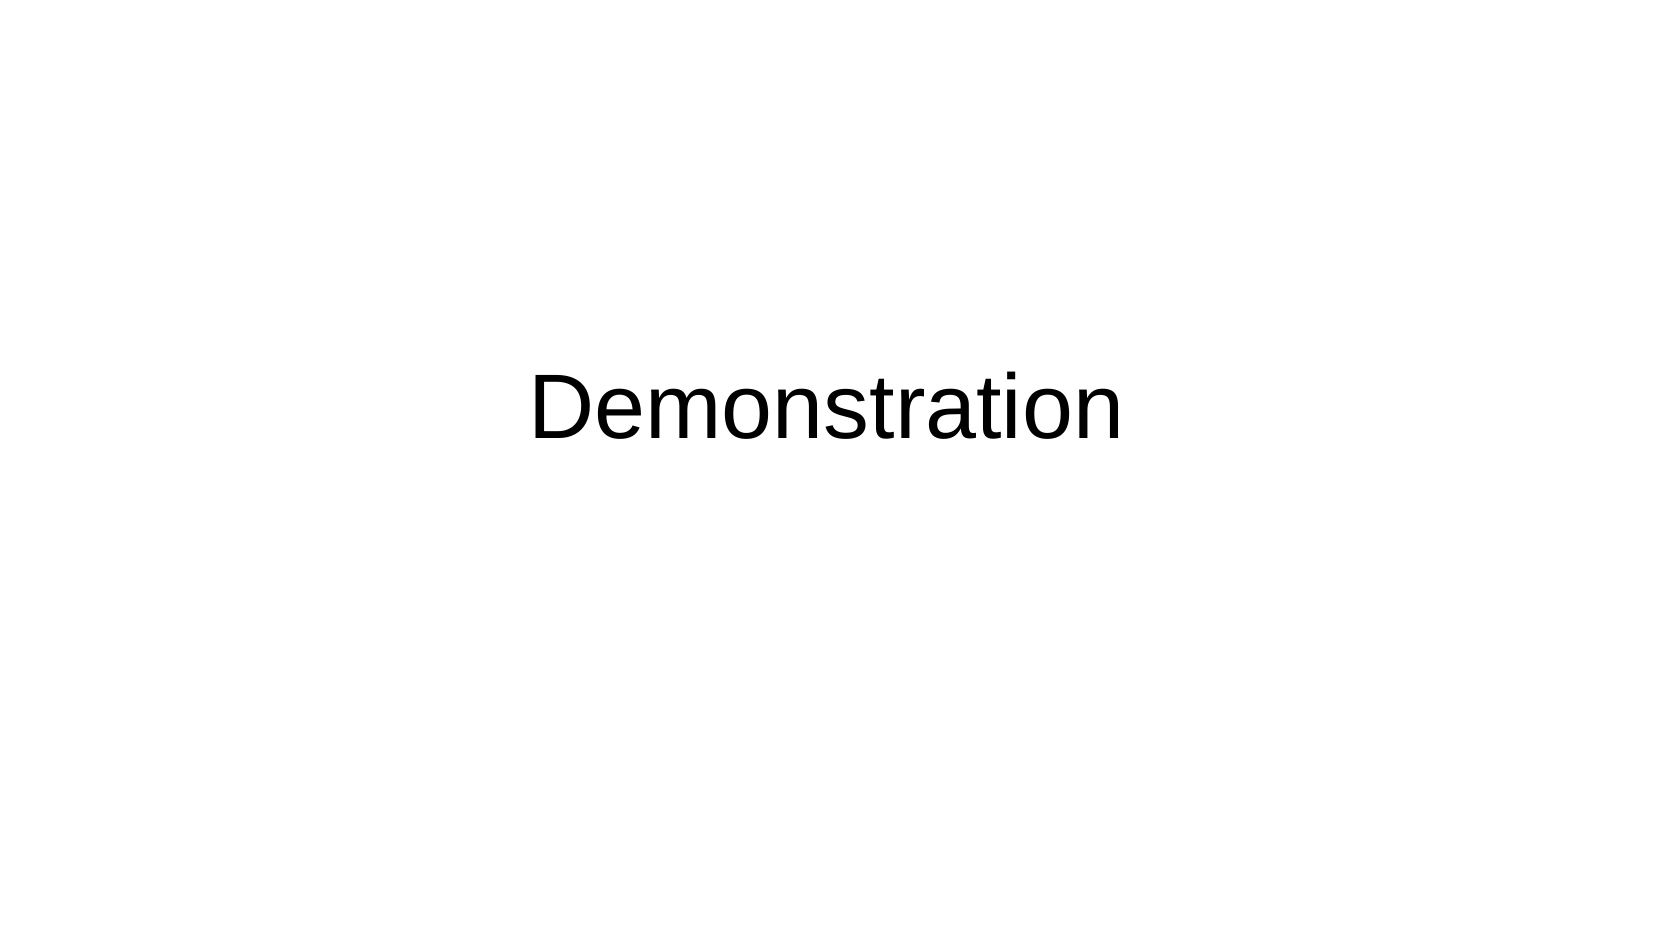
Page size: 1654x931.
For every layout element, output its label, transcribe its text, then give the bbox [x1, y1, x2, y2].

title Demonstration [82, 328, 1571, 485]
